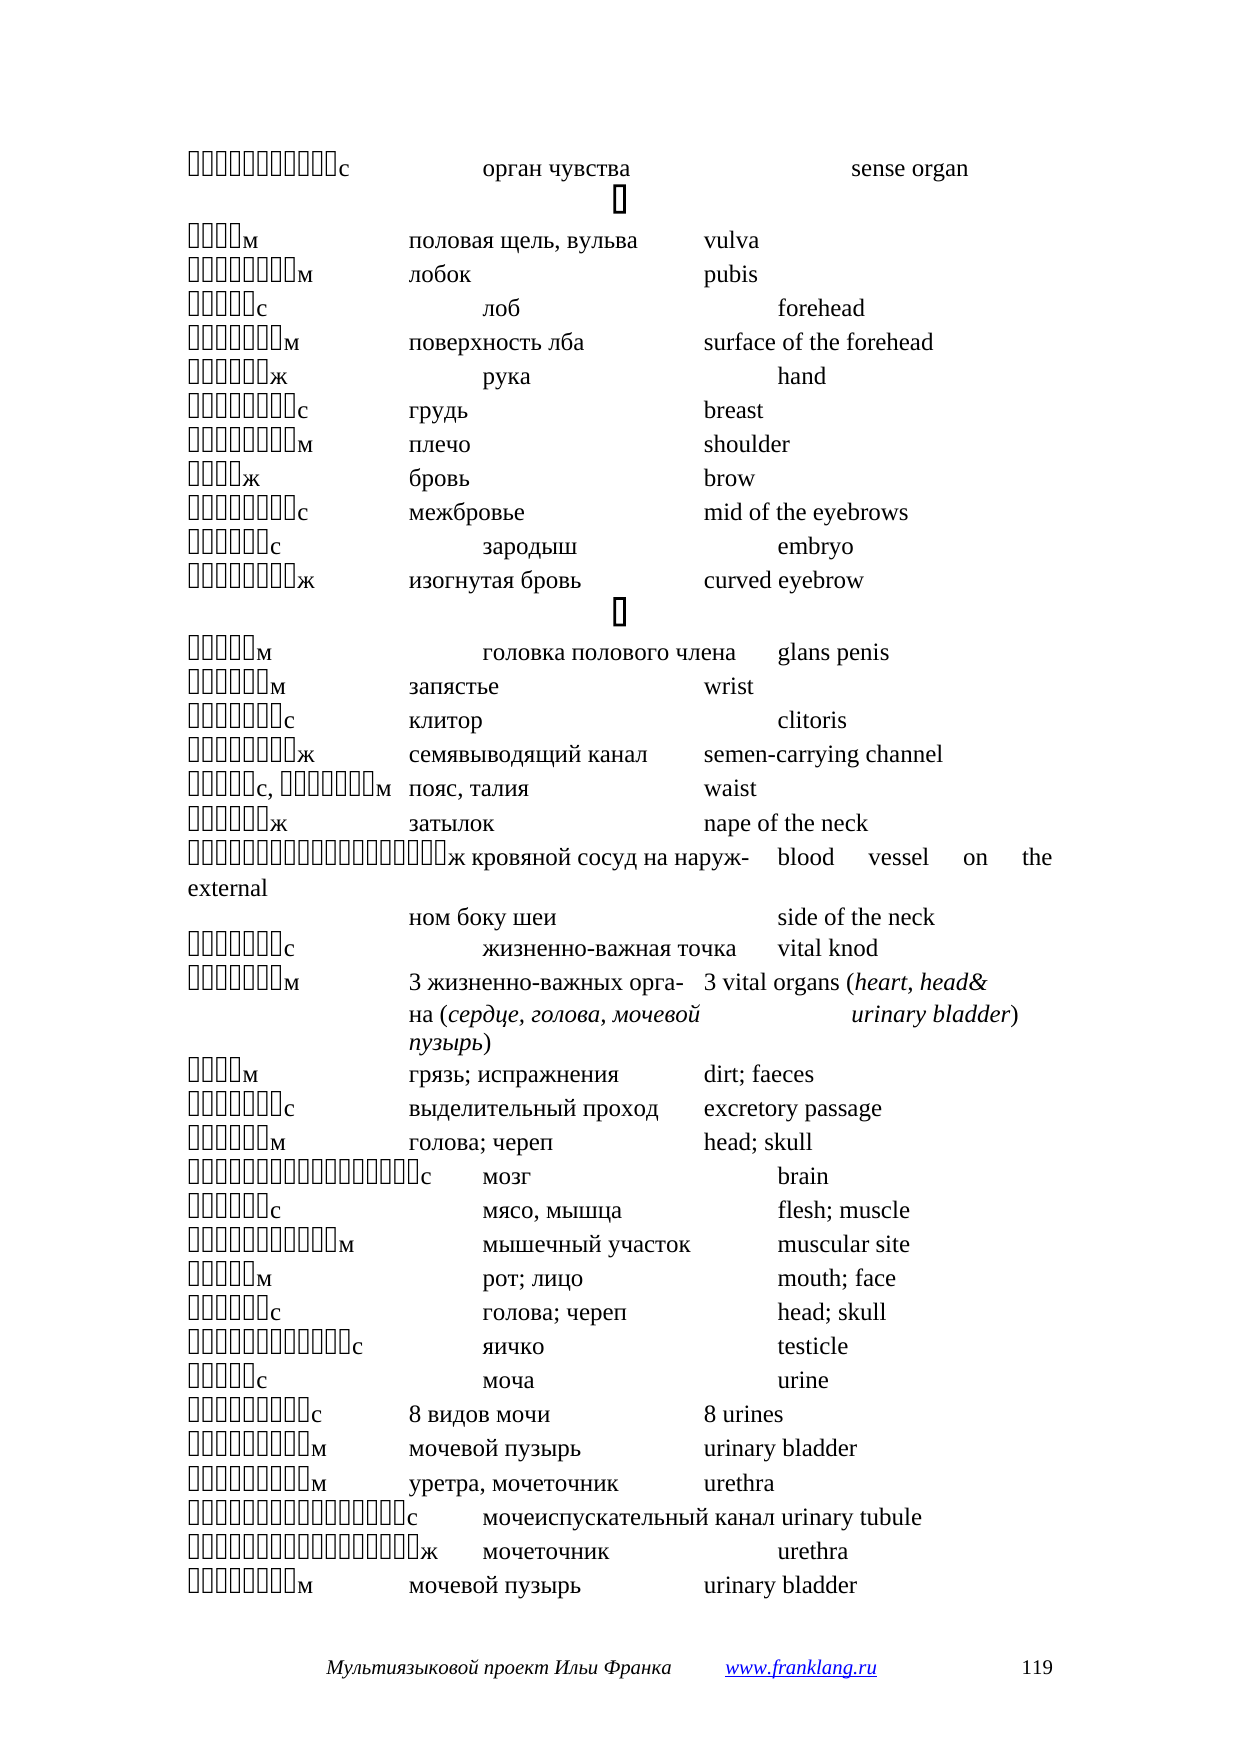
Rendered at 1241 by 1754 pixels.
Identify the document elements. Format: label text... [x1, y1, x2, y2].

text с мозг brain [187, 1158, 1053, 1192]
text м голова; череп head; skull [187, 1124, 1053, 1158]
text с орган чувства sense organ [187, 150, 1053, 184]
text м мочевой пузырь urinary bladder [187, 1567, 1053, 1601]
text с моча urine [187, 1363, 1053, 1397]
text ж кровяной сосуд на наруж- blood vessel on the external [187, 839, 1053, 902]
text с 8 видов мочи 8 urines [187, 1397, 1053, 1431]
text пузырь) [187, 1027, 1053, 1056]
text с межбровье mid of the eyebrows [187, 494, 1053, 528]
text м головка полового члена glans penis [187, 634, 1053, 669]
text с выделительный проход excretory passage [187, 1090, 1053, 1124]
text на (сердце, голова, мочевой urinary bladder) [187, 999, 1053, 1027]
text c, м пояс, талия waist [187, 771, 1053, 805]
text м поверхность лба surface of the forehead [187, 324, 1053, 358]
text ж затылок nape of the neck [187, 805, 1053, 839]
text м 3 жизненно-важных орга- 3 vital organs (heart, head& [187, 964, 1053, 999]
text с мясо, мышца flesh; muscle [187, 1192, 1053, 1226]
text  [187, 597, 1053, 634]
text м плечо shoulder [187, 426, 1053, 460]
text с голова; череп head; skull [187, 1294, 1053, 1329]
text м мышечный участок muscular site [187, 1226, 1053, 1261]
text с лоб forehead [187, 290, 1053, 324]
text м грязь; испражнения dirt; faeces [187, 1056, 1053, 1090]
text м рот; лицо mouth; face [187, 1261, 1053, 1294]
text м уретра, мочеточник urethra [187, 1465, 1053, 1499]
text с мочеиспускательный канал urinary tubule [187, 1499, 1053, 1533]
text ном боку шеи side of the neck [187, 902, 1053, 931]
text м запястье wrist [187, 669, 1053, 703]
text с жизненно-важная точка vital knod [187, 931, 1053, 964]
text ж мочеточник urethra [187, 1533, 1053, 1567]
text c клитор сlitoris [187, 703, 1053, 737]
text ж изогнутая бровь curved eyebrow [187, 563, 1053, 597]
text м лобок pubis [187, 256, 1053, 290]
text с зародыш embryo [187, 528, 1053, 563]
text м мочевой пузырь urinary bladder [187, 1431, 1053, 1465]
text м половая щель, вульва vulva [187, 222, 1053, 256]
text  [187, 184, 1053, 222]
text ж семявыводящий канал semen-carrying channel [187, 737, 1053, 771]
text ж рука hand [187, 358, 1053, 392]
text ж бровь brow [187, 460, 1053, 494]
text с яичко testicle [187, 1329, 1053, 1363]
text с грудь breast [187, 392, 1053, 426]
